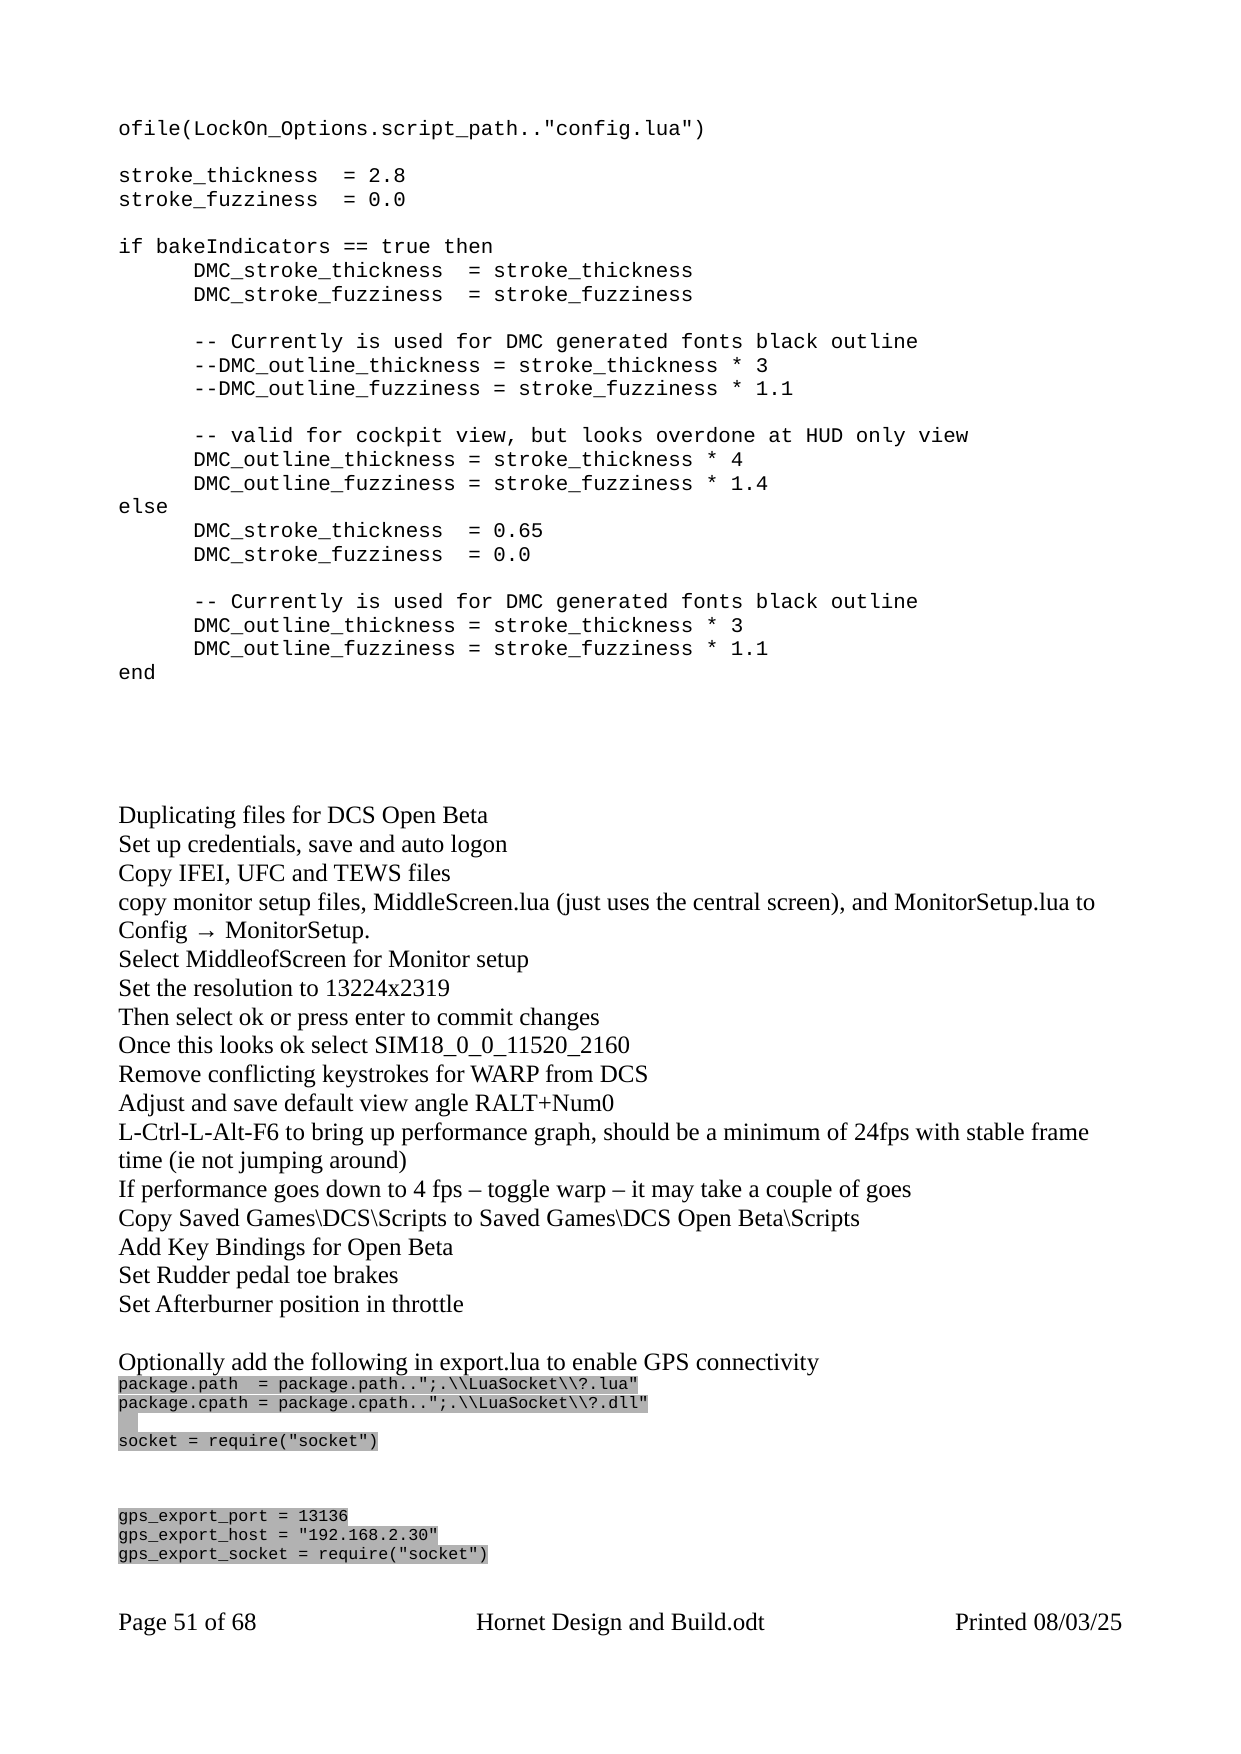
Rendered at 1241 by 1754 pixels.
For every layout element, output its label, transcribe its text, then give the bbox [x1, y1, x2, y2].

text DMC_outline_thickness = stroke_thickness * 4 [118, 449, 1122, 473]
text DMC_stroke_fuzziness = 0.0 [118, 544, 1122, 567]
text end [118, 662, 1122, 686]
text Set Rudder pedal toe brakes [118, 1261, 1122, 1289]
text --DMC_outline_thickness = stroke_thickness * 3 [118, 354, 1122, 378]
text copy monitor setup files, MiddleScreen.lua (just uses the central screen), and MonitorSetup.lua to Config → MonitorSetup. [118, 887, 1122, 944]
text Optionally add the following in export.lua to enable GPS connectivity [118, 1347, 1122, 1376]
text -- valid for cockpit view, but looks overdone at HUD only view [118, 426, 1122, 449]
text Add Key Bindings for Open Beta [118, 1232, 1122, 1261]
text package.cpath = package.cpath..";.\\LuaSocket\\?.dll" [118, 1394, 1181, 1413]
text If performance goes down to 4 fps – toggle warp – it may take a couple of goes [118, 1174, 1122, 1203]
text ofile(LockOn_Options.script_path.."config.lua") [118, 118, 1122, 142]
text if bakeIndicators == true then [118, 236, 1122, 260]
text socket = require("socket") [118, 1432, 1181, 1451]
text DMC_stroke_fuzziness = stroke_fuzziness [118, 284, 1122, 307]
text stroke_fuzziness = 0.0 [118, 189, 1122, 213]
text Adjust and save default view angle RALT+Num0 [118, 1088, 1122, 1117]
text Once this looks ok select SIM18_0_0_11520_2160 [118, 1031, 1122, 1059]
text gps_export_host = "192.168.2.30" [118, 1526, 1181, 1545]
text -- Currently is used for DMC generated fonts black outline [118, 591, 1122, 615]
text else [118, 496, 1122, 520]
text stroke_thickness = 2.8 [118, 165, 1122, 189]
text gps_export_socket = require("socket") [118, 1545, 1181, 1564]
text DMC_stroke_thickness = 0.65 [118, 520, 1122, 544]
text Copy Saved Games\DCS\Scripts to Saved Games\DCS Open Beta\Scripts [118, 1203, 1122, 1232]
text Set up credentials, save and auto logon [118, 829, 1122, 858]
text Then select ok or press enter to commit changes [118, 1002, 1122, 1031]
text Remove conflicting keystrokes for WARP from DCS [118, 1059, 1122, 1088]
text Duplicating files for DCS Open Beta [118, 801, 1122, 829]
text DMC_outline_fuzziness = stroke_fuzziness * 1.4 [118, 473, 1122, 496]
text --DMC_outline_fuzziness = stroke_fuzziness * 1.1 [118, 378, 1122, 402]
text Set Afterburner position in throttle [118, 1289, 1122, 1318]
text -- Currently is used for DMC generated fonts black outline [118, 331, 1122, 354]
text gps_export_port = 13136 [118, 1508, 1181, 1526]
text Set the resolution to 13224x2319 [118, 973, 1122, 1002]
text L-Ctrl-L-Alt-F6 to bring up performance graph, should be a minimum of 24fps with stable frame time (ie not jumping around) [118, 1117, 1122, 1174]
text DMC_stroke_thickness = stroke_thickness [118, 260, 1122, 284]
text package.path = package.path..";.\\LuaSocket\\?.lua" [118, 1376, 1181, 1394]
text DMC_outline_thickness = stroke_thickness * 3 [118, 615, 1122, 638]
text Copy IFEI, UFC and TEWS files [118, 858, 1122, 887]
text Select MiddleofScreen for Monitor setup [118, 944, 1122, 973]
text DMC_outline_fuzziness = stroke_fuzziness * 1.1 [118, 638, 1122, 662]
